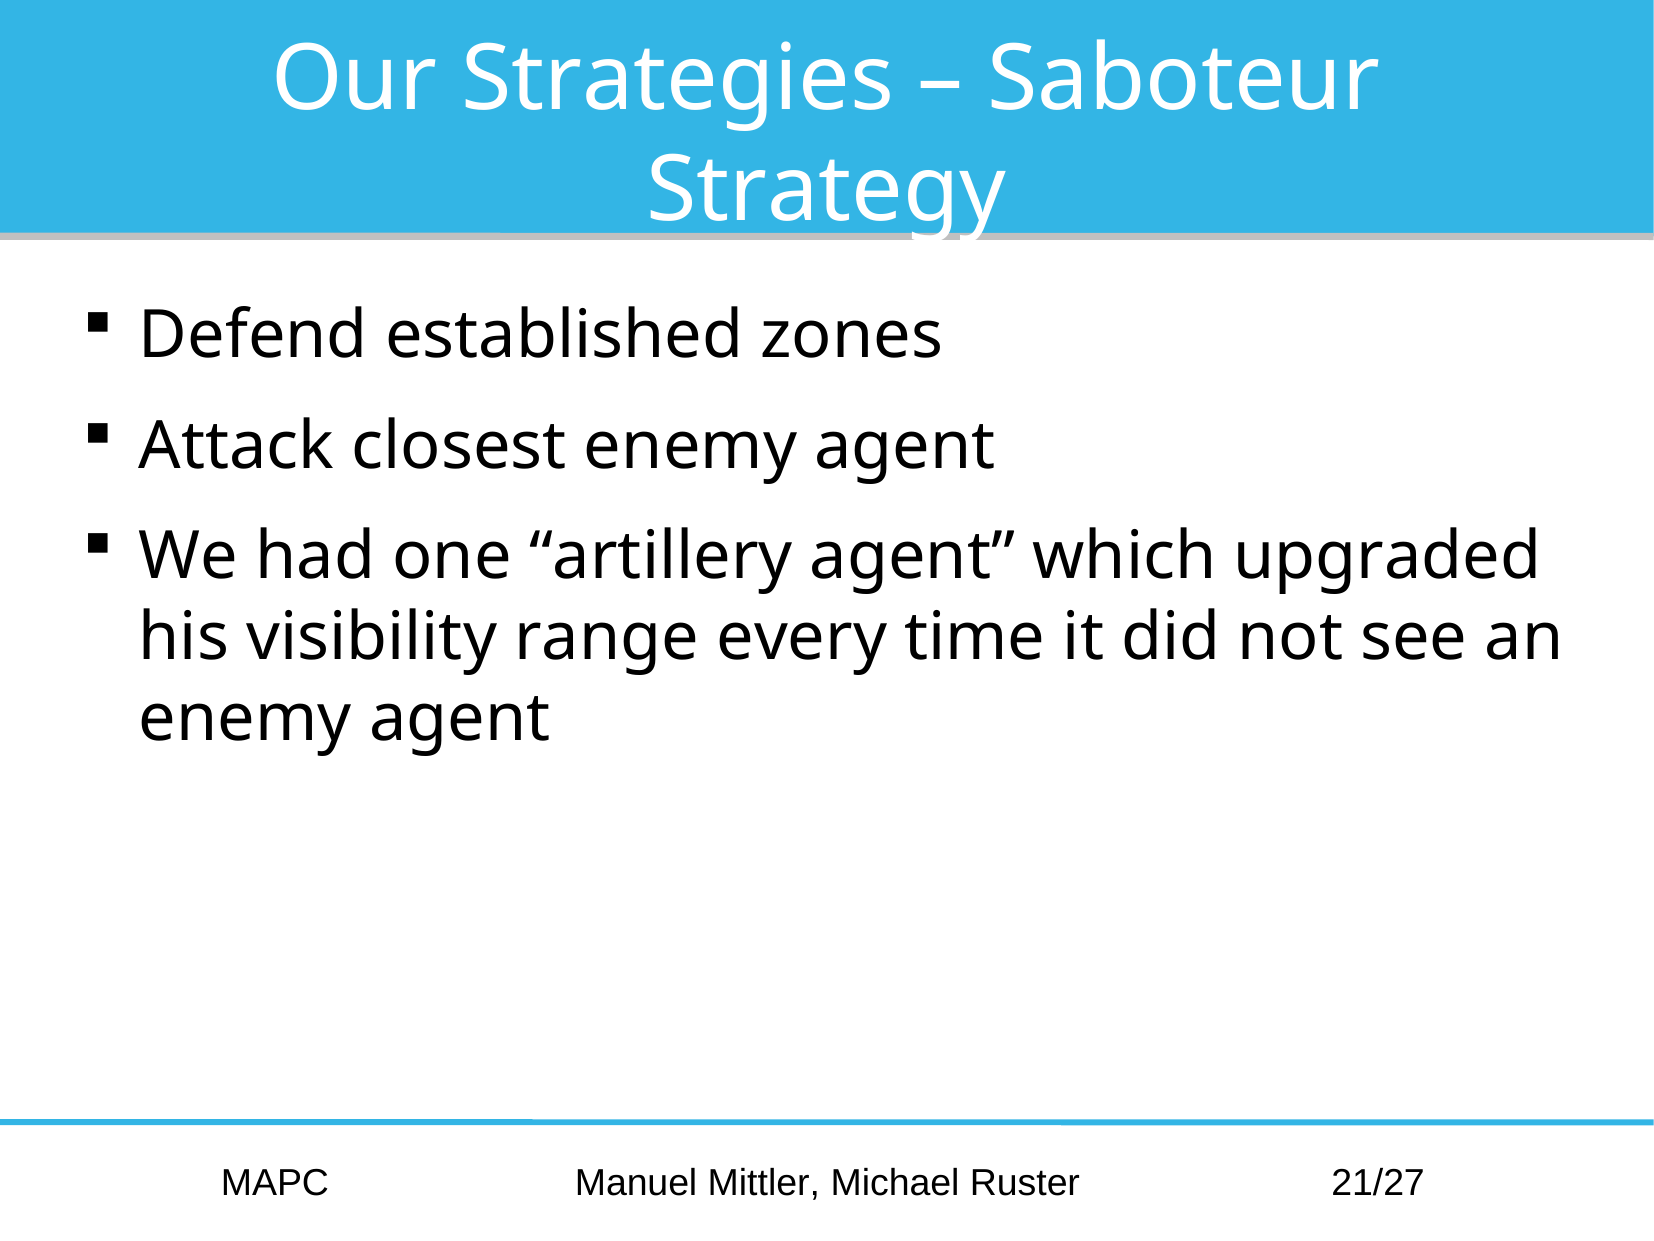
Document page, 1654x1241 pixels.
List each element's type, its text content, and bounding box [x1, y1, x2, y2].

list Defend established zones Attack closest enemy agent We had one “artillery agent” which upgraded his visibility range every time it did not see an enemy agent [82, 290, 1571, 1109]
title Our Strategies – Saboteur Strategy [82, 49, 1571, 207]
